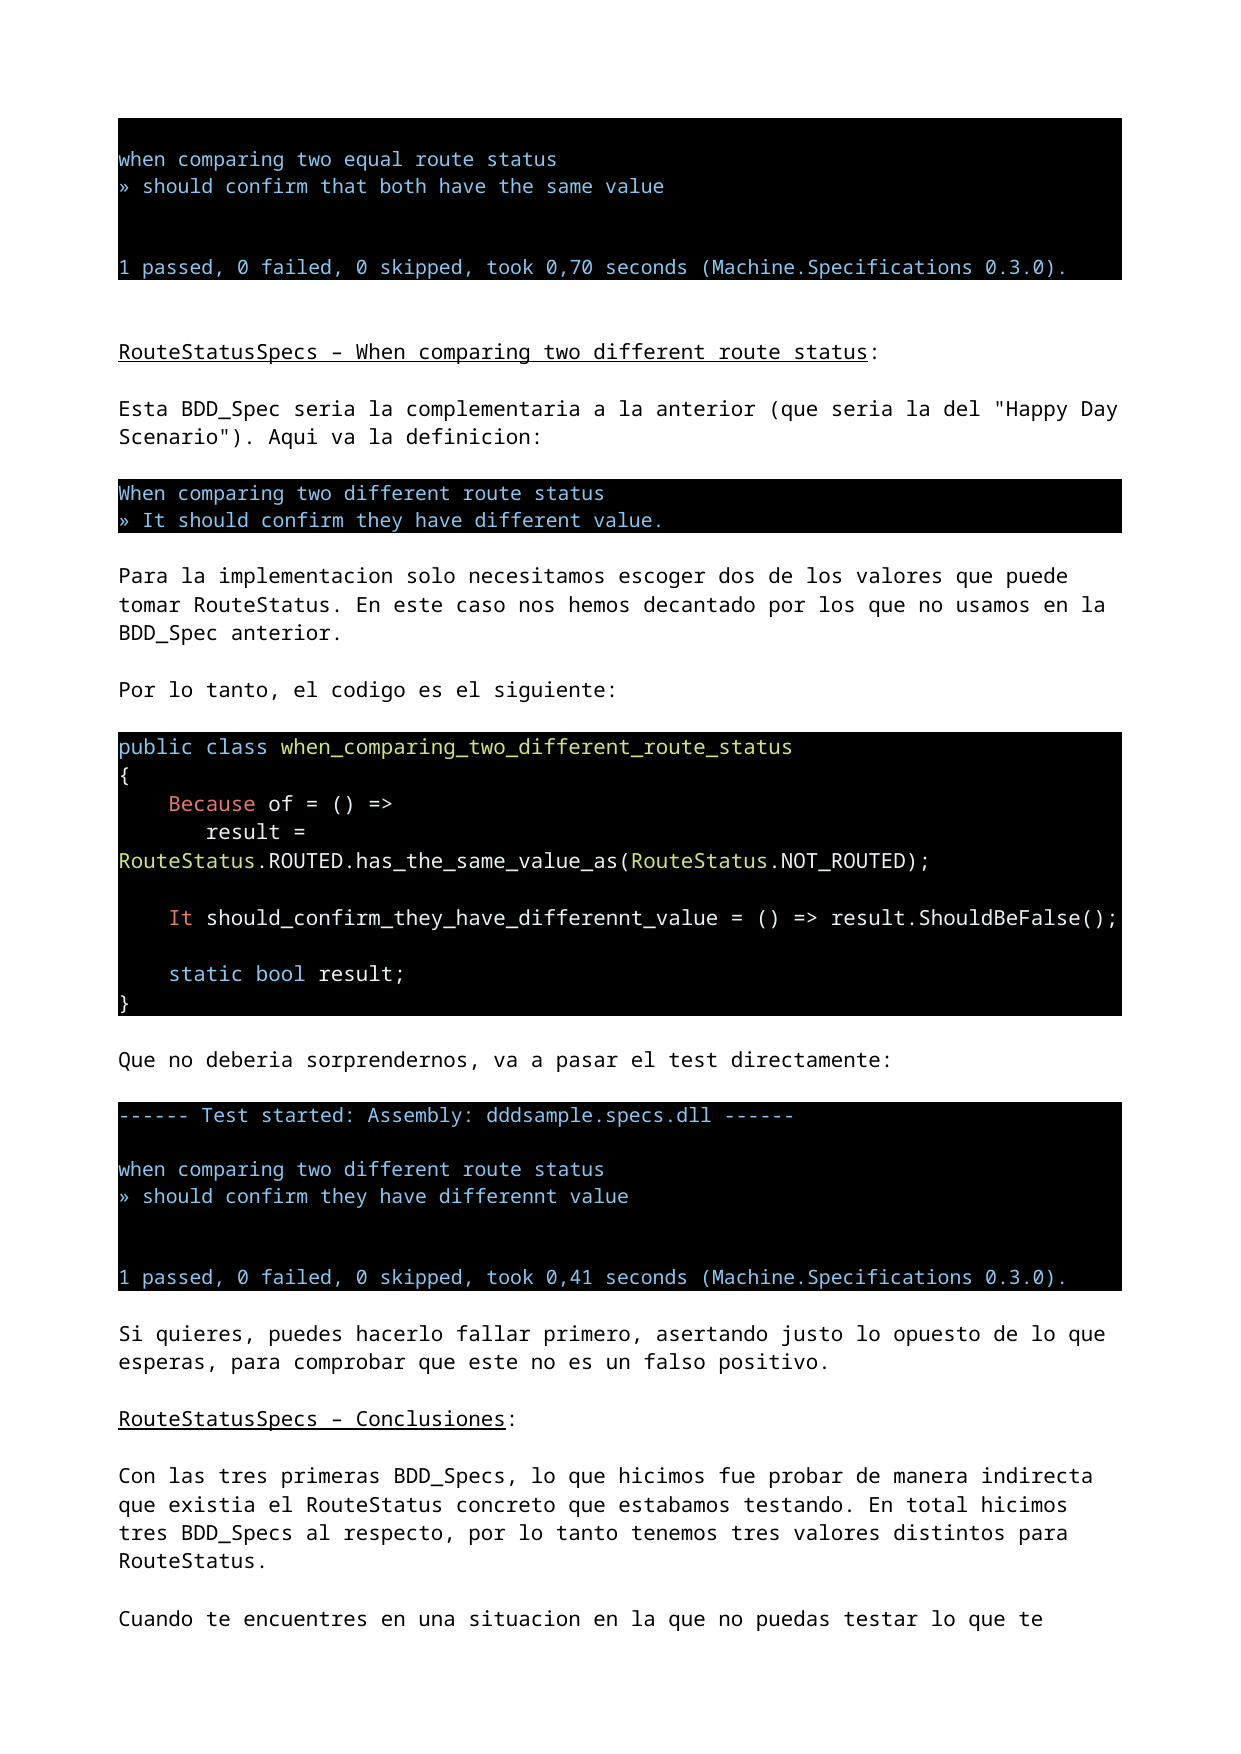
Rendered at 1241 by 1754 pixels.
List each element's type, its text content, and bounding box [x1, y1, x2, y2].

text when comparing two different route status [118, 1156, 1122, 1183]
text Si quieres, puedes hacerlo fallar primero, asertando justo lo opuesto de lo que esperas, para comprobar que este no es un falso positivo. [118, 1319, 1122, 1376]
text static bool result; [118, 959, 1122, 988]
text Que no deberia sorprendernos, va a pasar el test directamente: [118, 1045, 1122, 1073]
text result = RouteStatus.ROUTED.has_the_same_value_as(RouteStatus.NOT_ROUTED); [118, 817, 1122, 874]
text Para la implementacion solo necesitamos escoger dos de los valores que puede tomar RouteStatus. En este caso nos hemos decantado por los que no usamos en la BDD_Spec anterior. [118, 561, 1122, 647]
text when comparing two equal route status [118, 145, 1122, 172]
text It should_confirm_they_have_differennt_value = () => result.ShouldBeFalse(); [118, 903, 1122, 931]
text public class when_comparing_two_different_route_status [118, 732, 1122, 761]
text } [118, 988, 1122, 1016]
text » It should confirm they have different value. [118, 506, 1122, 533]
text » should confirm that both have the same value [118, 172, 1122, 199]
text RouteStatusSpecs – When comparing two different route status: [118, 337, 1122, 365]
text { [118, 761, 1122, 789]
text ------ Test started: Assembly: dddsample.specs.dll ------ [118, 1102, 1122, 1129]
text RouteStatusSpecs – Conclusiones: [118, 1404, 1122, 1433]
text » should confirm they have differennt value [118, 1183, 1122, 1210]
text Because of = () => [118, 789, 1122, 817]
text Esta BDD_Spec seria la complementaria a la anterior (que seria la del "Happy Day Scenario"). Aqui va la definicion: [118, 394, 1122, 451]
text 1 passed, 0 failed, 0 skipped, took 0,70 seconds (Machine.Specifications 0.3.0). [118, 253, 1122, 280]
text Por lo tanto, el codigo es el siguiente: [118, 675, 1122, 704]
text 1 passed, 0 failed, 0 skipped, took 0,41 seconds (Machine.Specifications 0.3.0). [118, 1264, 1122, 1291]
text When comparing two different route status [118, 479, 1122, 506]
text Cuando te encuentres en una situacion en la que no puedas testar lo que te [118, 1604, 1122, 1632]
text Con las tres primeras BDD_Specs, lo que hicimos fue probar de manera indirecta que existia el RouteStatus concreto que estabamos testando. En total hicimos tres BDD_Specs al respecto, por lo tanto tenemos tres valores distintos para RouteStatus. [118, 1461, 1122, 1575]
